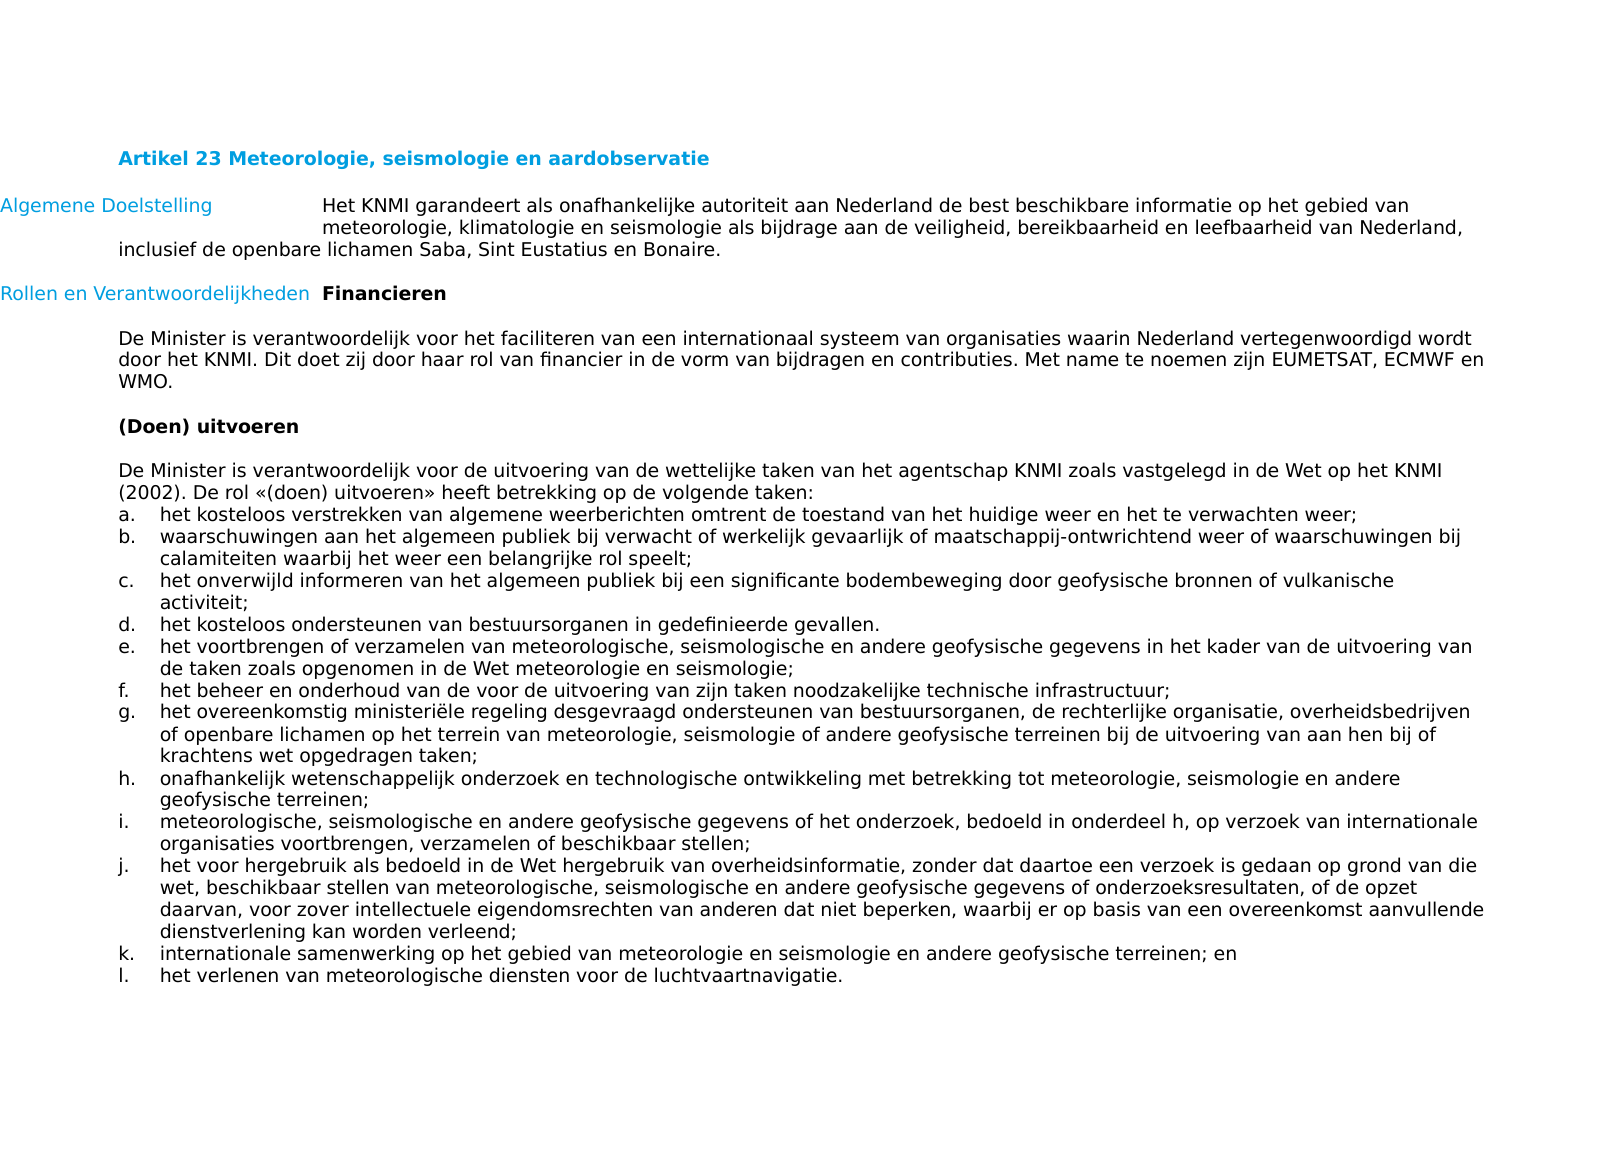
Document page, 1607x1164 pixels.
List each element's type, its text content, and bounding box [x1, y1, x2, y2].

text De Minister is verantwoordelijk voor het faciliteren van een internationaal systeem van organisaties waarin Nederland vertegenwoordigd wordt door het KNMI. Dit doet zij door haar rol van financier in de vorm van bijdragen en contributies. Met name te noemen zijn EUMETSAT, ECMWF en WMO. [118, 327, 1488, 393]
subtitle (Doen) uitvoeren [118, 416, 1488, 437]
subtitle Financieren [0, 283, 1488, 313]
text De Minister is verantwoordelijk voor de uitvoering van de wettelijke taken van het agentschap KNMI zoals vastgelegd in de Wet op het KNMI (2002). De rol «(doen) uitvoeren» heeft betrekking op de volgende taken: [118, 460, 1488, 504]
text d. het kosteloos ondersteunen van bestuursorganen in gedefinieerde gevallen. [118, 613, 1488, 636]
text h. onafhankelijk wetenschappelijk onderzoek en technologische ontwikkeling met betrekking tot meteorologie, seismologie en andere geofysische terreinen; [118, 767, 1488, 811]
text b. waarschuwingen aan het algemeen publiek bij verwacht of werkelijk gevaarlijk of maatschappij-ontwrichtend weer of waarschuwingen bij calamiteiten waarbij het weer een belangrijke rol speelt; [118, 526, 1488, 569]
text f. het beheer en onderhoud van de voor de uitvoering van zijn taken noodzakelijke technische infrastructuur; [118, 679, 1488, 701]
text g. het overeenkomstig ministeriële regeling desgevraagd ondersteunen van bestuursorganen, de rechterlijke organisatie, overheidsbedrijven of openbare lichamen op het terrein van meteorologie, seismologie of andere geofysische terreinen bij de uitvoering van aan hen bij of krachtens wet opgedragen taken; [118, 701, 1488, 767]
text Het KNMI garandeert als onafhankelijke autoriteit aan Nederland de best beschikbare informatie op het gebied van meteorologie, klimatologie en seismologie als bijdrage aan de veiligheid, bereikbaarheid en leefbaarheid van Nederland, inclusief de openbare lichamen Saba, Sint Eustatius en Bonaire. [0, 195, 1488, 261]
text Rollen en Verantwoordelijkheden [0, 283, 322, 305]
text a. het kosteloos verstrekken van algemene weerberichten omtrent de toestand van het huidige weer en het te verwachten weer; [118, 504, 1488, 526]
text k. internationale samenwerking op het gebied van meteorologie en seismologie en andere geofysische terreinen; en [118, 943, 1488, 965]
text e. het voortbrengen of verzamelen van meteorologische, seismologische en andere geofysische gegevens in het kader van de uitvoering van de taken zoals opgenomen in de Wet meteorologie en seismologie; [118, 636, 1488, 679]
text c. het onverwijld informeren van het algemeen publiek bij een significante bodembeweging door geofysische bronnen of vulkanische activiteit; [118, 569, 1488, 613]
text Algemene Doelstelling [0, 195, 322, 217]
text l. het verlenen van meteorologische diensten voor de luchtvaartnavigatie. [118, 965, 1488, 987]
subtitle Artikel 23 Meteorologie, seismologie en aardobservatie [118, 148, 1488, 170]
text j. het voor hergebruik als bedoeld in de Wet hergebruik van overheidsinformatie, zonder dat daartoe een verzoek is gedaan op grond van die wet, beschikbaar stellen van meteorologische, seismologische en andere geofysische gegevens of onderzoeksresultaten, of de opzet daarvan, voor zover intellectuele eigendomsrechten van anderen dat niet beperken, waarbij er op basis van een overeenkomst aanvullende dienstverlening kan worden verleend; [118, 855, 1488, 943]
text i. meteorologische, seismologische en andere geofysische gegevens of het onderzoek, bedoeld in onderdeel h, op verzoek van internationale organisaties voortbrengen, verzamelen of beschikbaar stellen; [118, 811, 1488, 855]
